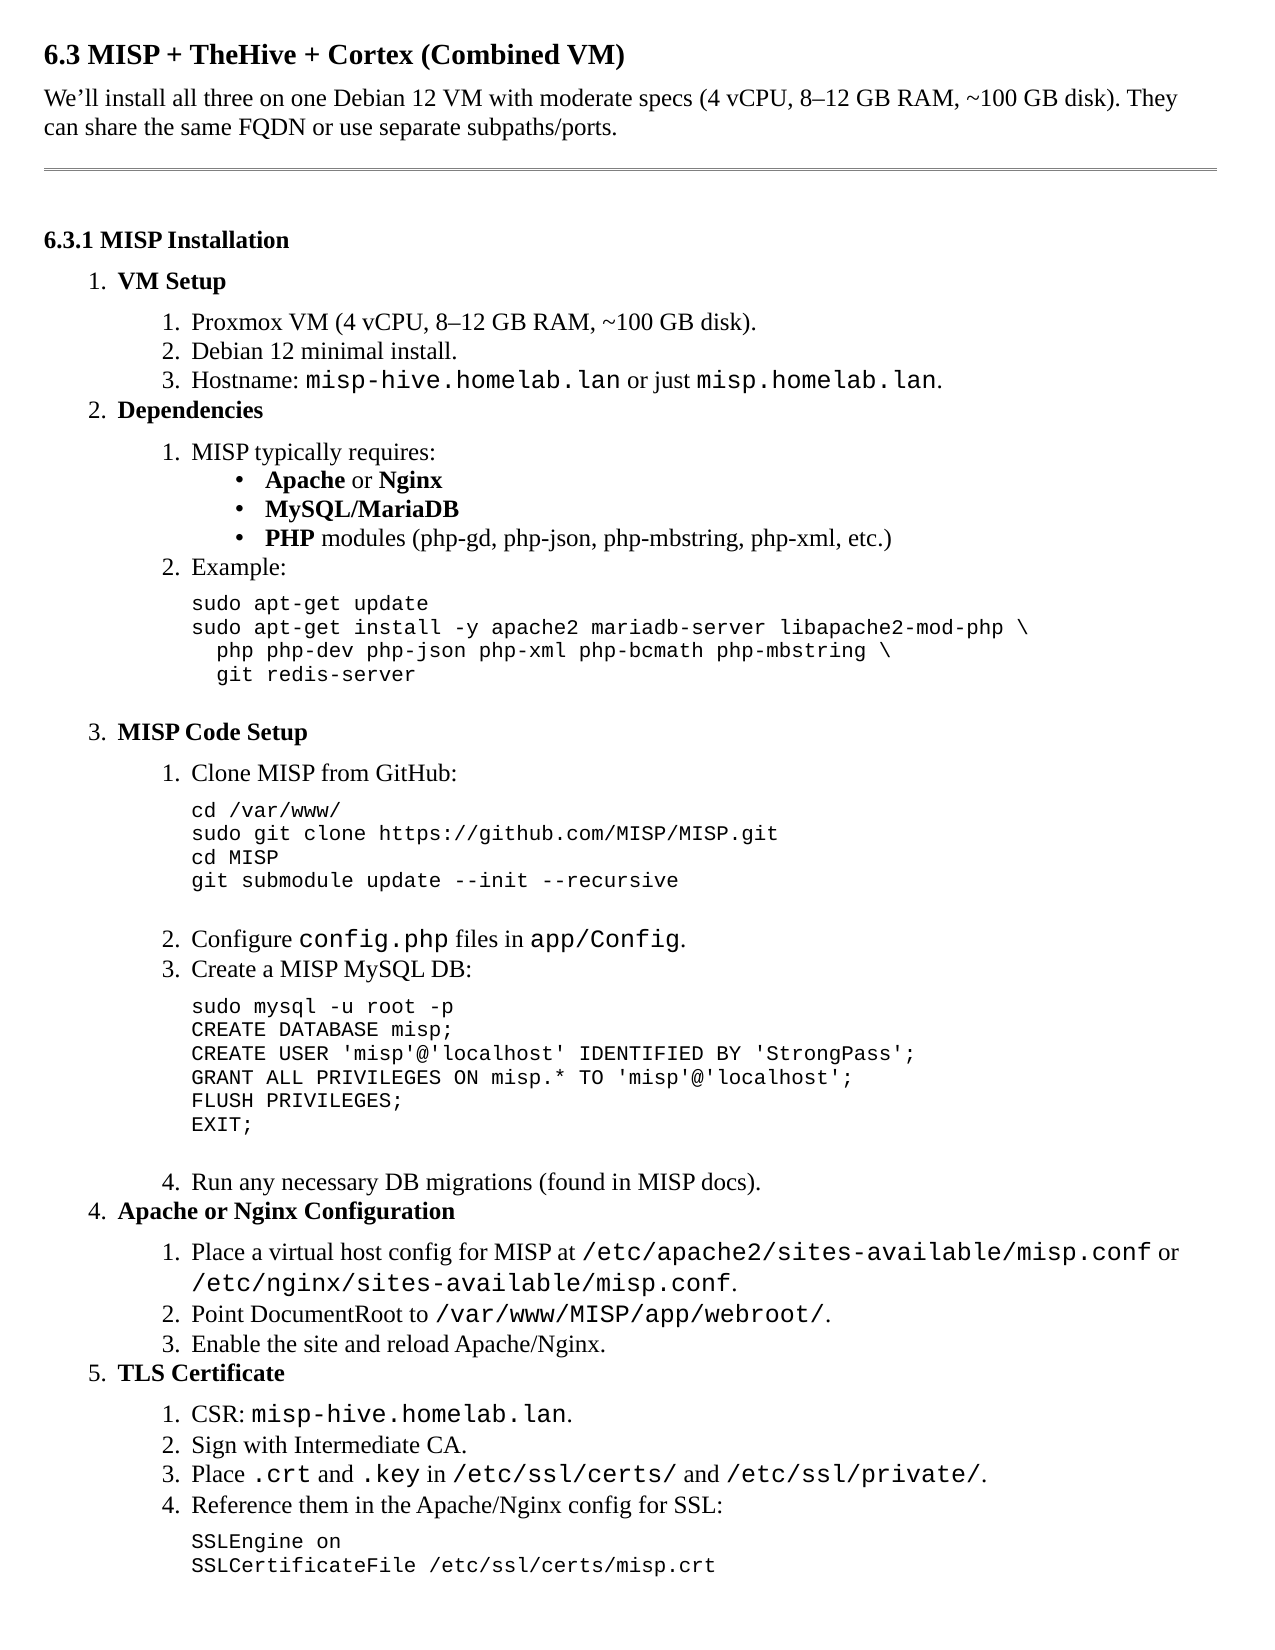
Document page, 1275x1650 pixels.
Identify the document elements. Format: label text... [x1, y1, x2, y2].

list MySQL/MariaDB [235, 494, 1217, 523]
list git submodule update --init --recursive [162, 871, 1217, 894]
subtitle 6.3.1 MISP Installation [44, 225, 1217, 253]
list Debian 12 minimal install. [162, 336, 1217, 365]
list Enable the site and reload Apache/Nginx. [162, 1329, 1217, 1358]
list Clone MISP from GitHub: [162, 758, 1217, 787]
list TLS Certificate [88, 1358, 1217, 1387]
list Place .crt and .key in /etc/ssl/certs/ and /etc/ssl/private/. [162, 1459, 1217, 1490]
list VM Setup [88, 266, 1217, 295]
list SSLEngine on [162, 1531, 1217, 1555]
list CSR: misp-hive.homelab.lan. [162, 1399, 1217, 1430]
list Example: [162, 552, 1217, 581]
list Run any necessary DB migrations (found in MISP docs). [162, 1167, 1217, 1196]
list Dependencies [88, 396, 1217, 424]
list Apache or Nginx [235, 466, 1217, 494]
list SSLCertificateFile /etc/ssl/certs/misp.crt [162, 1555, 1217, 1578]
list Apache or Nginx Configuration [88, 1196, 1217, 1224]
list cd /var/www/ [162, 799, 1217, 823]
list sudo apt-get install -y apache2 mariadb-server libapache2-mod-php \ [162, 617, 1217, 640]
list MISP Code Setup [88, 717, 1217, 746]
text We’ll install all three on one Debian 12 VM with moderate specs (4 vCPU, 8–12 GB RAM, ~100 GB disk). They can share the same FQDN or use separate subpaths/ports. [44, 83, 1217, 141]
list FLUSH PRIVILEGES; [162, 1090, 1217, 1114]
list sudo mysql -u root -p [162, 996, 1217, 1019]
list GRANT ALL PRIVILEGES ON misp.* TO 'misp'@'localhost'; [162, 1067, 1217, 1090]
list Configure config.php files in app/Config. [162, 924, 1217, 954]
list git redis-server [162, 664, 1217, 688]
list sudo apt-get update [162, 593, 1217, 617]
list php php-dev php-json php-xml php-bcmath php-mbstring \ [162, 640, 1217, 664]
list Reference them in the Apache/Nginx config for SSL: [162, 1490, 1217, 1519]
list Proxmox VM (4 vCPU, 8–12 GB RAM, ~100 GB disk). [162, 307, 1217, 336]
list CREATE USER 'misp'@'localhost' IDENTIFIED BY 'StrongPass'; [162, 1043, 1217, 1067]
list CREATE DATABASE misp; [162, 1019, 1217, 1043]
list MISP typically requires: [162, 437, 1217, 466]
list Hostname: misp-hive.homelab.lan or just misp.homelab.lan. [162, 365, 1217, 396]
list Place a virtual host config for MISP at /etc/apache2/sites-available/misp.conf or /etc/nginx/sites-available/misp.conf. [162, 1237, 1217, 1299]
list Sign with Intermediate CA. [162, 1430, 1217, 1459]
subtitle 6.3 MISP + TheHive + Cortex (Combined VM) [44, 37, 1217, 71]
list PHP modules (php-gd, php-json, php-mbstring, php-xml, etc.) [235, 523, 1217, 552]
list sudo git clone https://github.com/MISP/MISP.git [162, 823, 1217, 847]
list cd MISP [162, 847, 1217, 871]
list Point DocumentRoot to /var/www/MISP/app/webroot/. [162, 1299, 1217, 1329]
list EXIT; [162, 1114, 1217, 1138]
list Create a MISP MySQL DB: [162, 954, 1217, 983]
